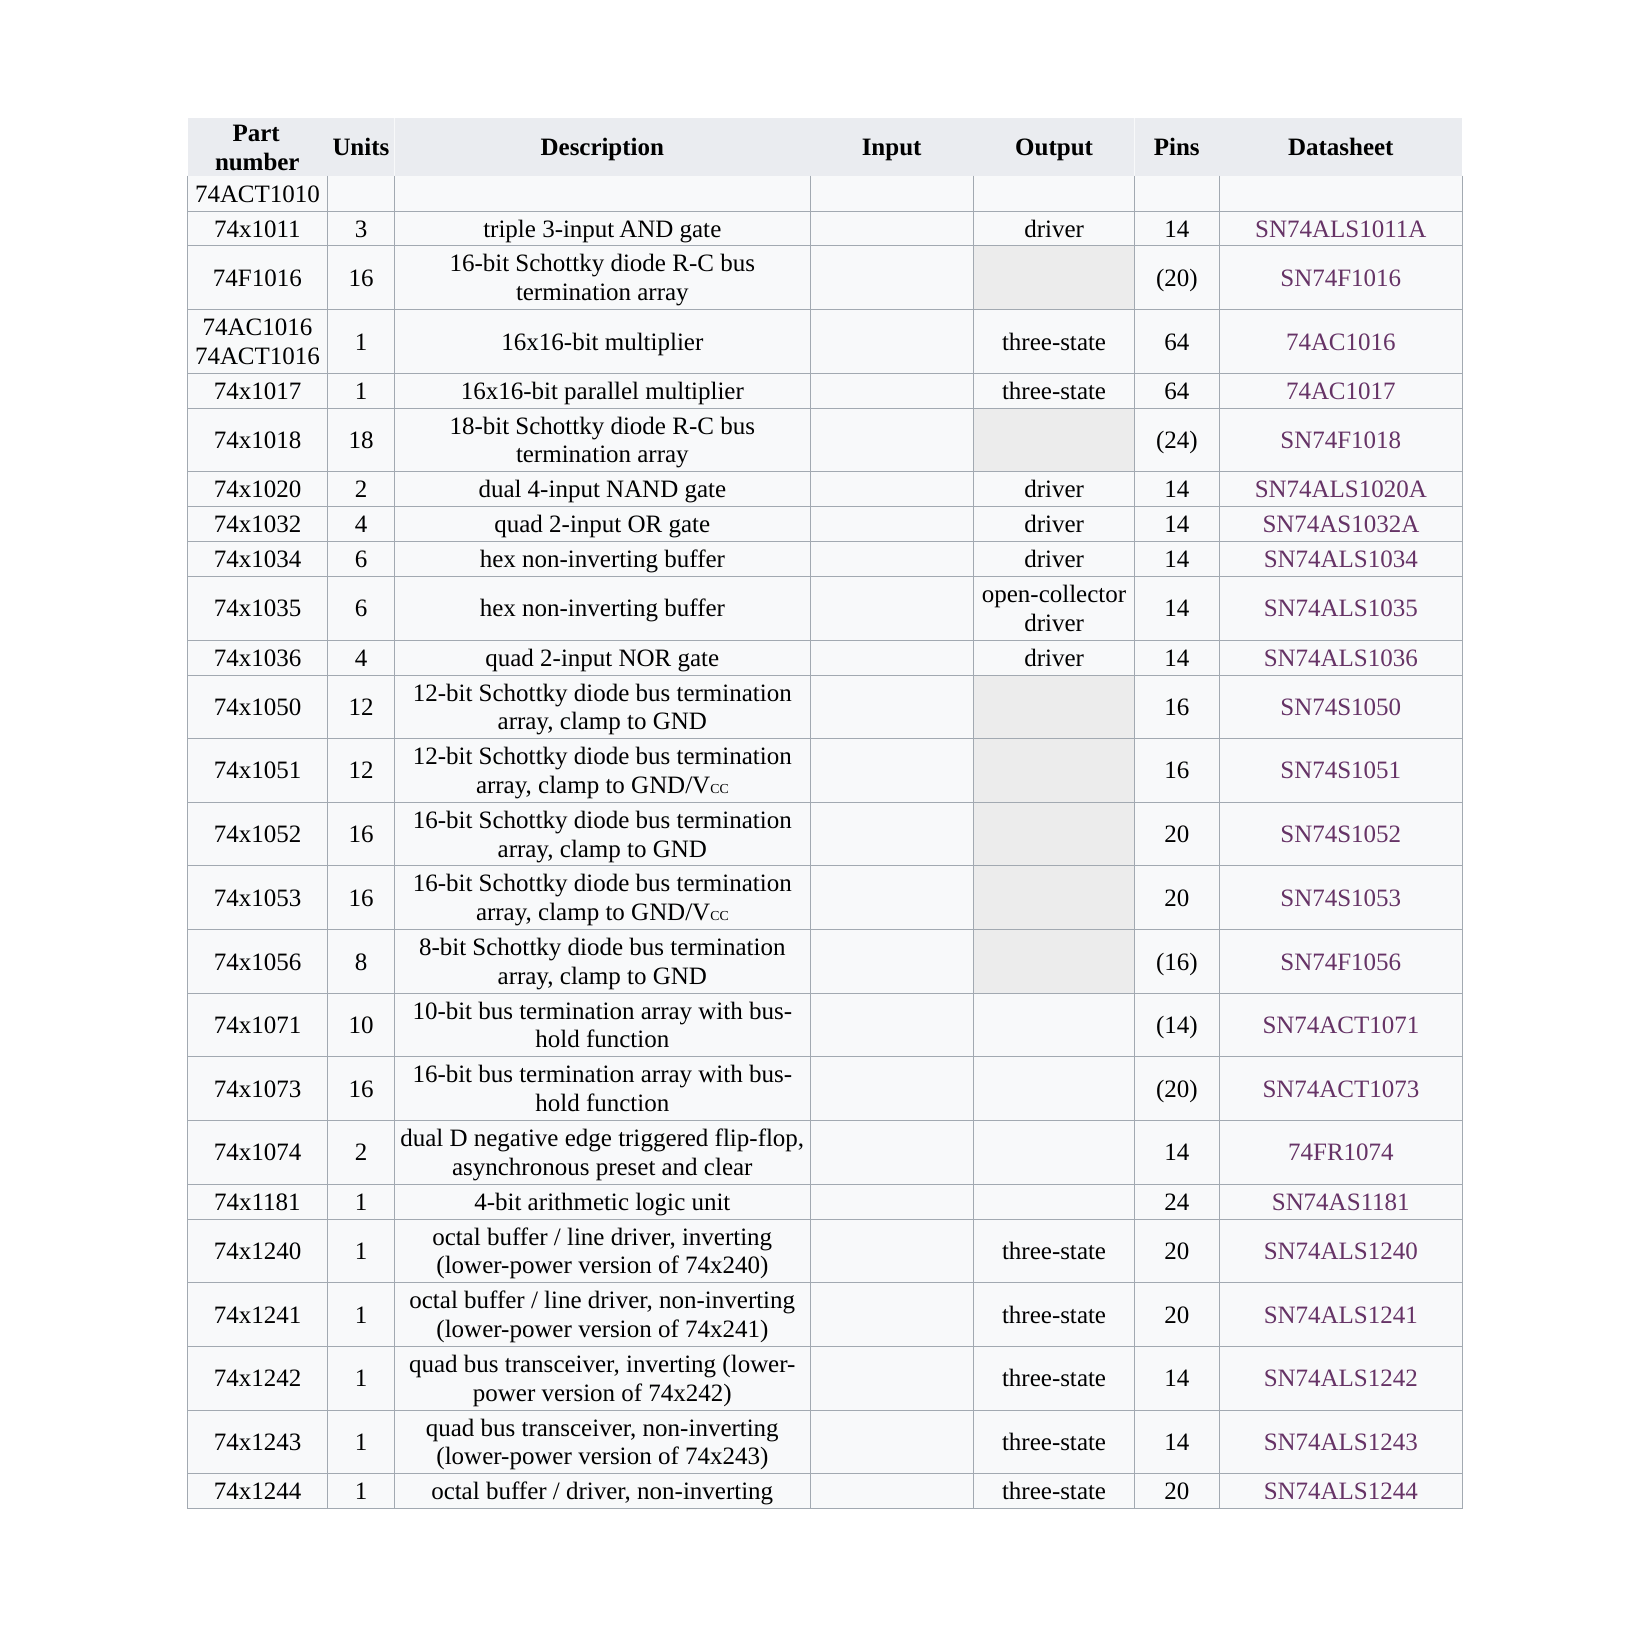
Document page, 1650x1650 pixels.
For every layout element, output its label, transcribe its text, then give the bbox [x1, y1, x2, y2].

table_cell 74x1242 [188, 1347, 327, 1409]
table_cell 14 [1135, 507, 1219, 541]
table_cell [811, 374, 973, 408]
table_cell SN74ALS1241 [1220, 1283, 1462, 1346]
table_cell [811, 866, 973, 929]
table_cell [974, 866, 1134, 929]
table_cell 12-bit Schottky diode bus termination array, clamp to GND [395, 676, 810, 738]
table_cell 12 [328, 739, 394, 802]
table_cell open-collector driver [974, 577, 1134, 639]
table_cell [395, 176, 810, 211]
table_cell 64 [1135, 310, 1219, 373]
table_cell 14 [1135, 1347, 1219, 1409]
table_cell octal buffer / line driver, inverting (lower-power version of 74x240) [395, 1220, 810, 1282]
table_cell 20 [1135, 803, 1219, 865]
table_cell 3 [328, 212, 394, 245]
table_cell 16 [328, 246, 394, 309]
table_cell 1 [328, 310, 394, 373]
table_cell octal buffer / driver, non-inverting [395, 1474, 810, 1508]
table_cell 74x1032 [188, 507, 327, 541]
table_cell [811, 246, 973, 309]
table_cell 8 [328, 930, 394, 993]
table_cell 4-bit arithmetic logic unit [395, 1185, 810, 1218]
table_cell 20 [1135, 1474, 1219, 1508]
table_cell SN74F1018 [1220, 409, 1462, 471]
table_cell SN74ACT1073 [1220, 1057, 1462, 1120]
table_cell SN74ALS1035 [1220, 577, 1462, 639]
table_cell 74x1074 [188, 1121, 327, 1184]
table_cell SN74ALS1240 [1220, 1220, 1462, 1282]
table_cell 1 [328, 1347, 394, 1409]
table_cell 74x1050 [188, 676, 327, 738]
table_header Part number [188, 118, 327, 176]
table_cell SN74S1052 [1220, 803, 1462, 865]
table_cell quad 2-input NOR gate [395, 641, 810, 674]
table_cell three-state [974, 1347, 1134, 1409]
table_cell SN74ACT1071 [1220, 994, 1462, 1056]
table_cell [811, 994, 973, 1056]
table_cell [811, 1185, 973, 1218]
table_cell 74x1073 [188, 1057, 327, 1120]
table_cell 2 [328, 1121, 394, 1184]
table_cell 74x1020 [188, 472, 327, 506]
table_cell 74ACT1010 [188, 176, 327, 211]
table_cell (20) [1135, 1057, 1219, 1120]
table_cell 6 [328, 542, 394, 576]
table_cell 1 [328, 1220, 394, 1282]
table_cell [811, 803, 973, 865]
table_cell SN74AS1181 [1220, 1185, 1462, 1218]
table_cell [974, 1057, 1134, 1120]
table_cell 14 [1135, 542, 1219, 576]
table_cell 14 [1135, 1411, 1219, 1473]
table_header Output [973, 118, 1134, 176]
table_cell 16-bit Schottky diode bus termination array, clamp to GND [395, 803, 810, 865]
table_cell 74AC1016 74ACT1016 [188, 310, 327, 373]
table_cell 2 [328, 472, 394, 506]
table_cell (24) [1135, 409, 1219, 471]
table_cell three-state [974, 1474, 1134, 1508]
table_cell 74FR1074 [1220, 1121, 1462, 1184]
table_cell three-state [974, 1220, 1134, 1282]
table_cell 8-bit Schottky diode bus termination array, clamp to GND [395, 930, 810, 993]
table_cell SN74F1016 [1220, 246, 1462, 309]
table_cell [811, 310, 973, 373]
table_cell 1 [328, 1411, 394, 1473]
table_cell [328, 176, 394, 211]
table_header Input [810, 118, 973, 176]
table_cell [811, 739, 973, 802]
table_cell 12 [328, 676, 394, 738]
table_cell SN74ALS1244 [1220, 1474, 1462, 1508]
table_cell SN74ALS1243 [1220, 1411, 1462, 1473]
table_cell 74x1017 [188, 374, 327, 408]
table_cell 74x1071 [188, 994, 327, 1056]
table_cell [811, 930, 973, 993]
table_cell quad 2-input OR gate [395, 507, 810, 541]
table_cell [974, 676, 1134, 738]
table_cell three-state [974, 310, 1134, 373]
table_cell SN74S1051 [1220, 739, 1462, 802]
table_cell [811, 507, 973, 541]
table_cell 74AC1017 [1220, 374, 1462, 408]
table_cell 64 [1135, 374, 1219, 408]
table_cell [811, 409, 973, 471]
table_cell 16-bit Schottky diode bus termination array, clamp to GND/VCC [395, 866, 810, 929]
table_cell [811, 176, 973, 211]
table_cell 74x1052 [188, 803, 327, 865]
table_cell quad bus transceiver, inverting (lower-power version of 74x242) [395, 1347, 810, 1409]
table_header Pins [1135, 118, 1219, 176]
table_cell 14 [1135, 1121, 1219, 1184]
table_cell SN74ALS1034 [1220, 542, 1462, 576]
table_cell driver [974, 507, 1134, 541]
table_cell [1135, 176, 1219, 211]
table_cell [974, 1185, 1134, 1218]
table_cell 14 [1135, 212, 1219, 245]
table_cell 74x1056 [188, 930, 327, 993]
table_cell 1 [328, 1474, 394, 1508]
table_cell 74AC1016 [1220, 310, 1462, 373]
table_cell SN74ALS1020A [1220, 472, 1462, 506]
table_cell 16-bit bus termination array with bus-hold function [395, 1057, 810, 1120]
table_cell 74x1011 [188, 212, 327, 245]
table_cell 1 [328, 374, 394, 408]
table_cell [811, 472, 973, 506]
table_cell 74x1051 [188, 739, 327, 802]
table_cell SN74AS1032A [1220, 507, 1462, 541]
table_cell (20) [1135, 246, 1219, 309]
table_cell SN74ALS1242 [1220, 1347, 1462, 1409]
table_cell 74x1244 [188, 1474, 327, 1508]
table_cell [974, 994, 1134, 1056]
table_cell 20 [1135, 866, 1219, 929]
table_cell 74x1240 [188, 1220, 327, 1282]
table_cell [974, 1121, 1134, 1184]
table_cell dual 4-input NAND gate [395, 472, 810, 506]
table_cell 12-bit Schottky diode bus termination array, clamp to GND/VCC [395, 739, 810, 802]
table_cell 24 [1135, 1185, 1219, 1218]
table_cell 14 [1135, 577, 1219, 639]
table_cell (16) [1135, 930, 1219, 993]
table_header Description [395, 118, 810, 176]
table_header Datasheet [1219, 118, 1462, 176]
table_cell 16x16-bit multiplier [395, 310, 810, 373]
table_cell 74x1035 [188, 577, 327, 639]
table_cell 10-bit bus termination array with bus-hold function [395, 994, 810, 1056]
table_cell SN74ALS1036 [1220, 641, 1462, 674]
table_cell octal buffer / line driver, non-inverting (lower-power version of 74x241) [395, 1283, 810, 1346]
table_cell 1 [328, 1185, 394, 1218]
table_cell 18 [328, 409, 394, 471]
table_header Units [327, 118, 394, 176]
table_cell three-state [974, 1283, 1134, 1346]
table_cell driver [974, 212, 1134, 245]
table_cell 4 [328, 641, 394, 674]
table_cell 16 [328, 803, 394, 865]
table_cell 20 [1135, 1220, 1219, 1282]
table_cell 16 [1135, 676, 1219, 738]
table_cell [974, 803, 1134, 865]
table_cell 74x1018 [188, 409, 327, 471]
table_cell [811, 212, 973, 245]
table_cell [811, 676, 973, 738]
table_cell three-state [974, 1411, 1134, 1473]
table_cell 16 [328, 866, 394, 929]
table_cell 74F1016 [188, 246, 327, 309]
table_cell [811, 1121, 973, 1184]
table_cell 74x1036 [188, 641, 327, 674]
table_cell 74x1181 [188, 1185, 327, 1218]
table_cell SN74ALS1011A [1220, 212, 1462, 245]
table_cell [974, 930, 1134, 993]
table_cell 16-bit Schottky diode R-C bus termination array [395, 246, 810, 309]
table_cell SN74S1050 [1220, 676, 1462, 738]
table_cell [811, 1220, 973, 1282]
table_cell SN74F1056 [1220, 930, 1462, 993]
table_cell 74x1034 [188, 542, 327, 576]
table_cell [811, 1411, 973, 1473]
table_cell 18-bit Schottky diode R-C bus termination array [395, 409, 810, 471]
table_cell SN74S1053 [1220, 866, 1462, 929]
table_cell triple 3-input AND gate [395, 212, 810, 245]
table_cell [974, 409, 1134, 471]
table_cell [811, 641, 973, 674]
table_cell 14 [1135, 641, 1219, 674]
table_cell [974, 246, 1134, 309]
table_cell [811, 577, 973, 639]
table_cell three-state [974, 374, 1134, 408]
table_cell 14 [1135, 472, 1219, 506]
table_cell 20 [1135, 1283, 1219, 1346]
table_cell hex non-inverting buffer [395, 577, 810, 639]
table_cell [811, 1347, 973, 1409]
table_cell [974, 739, 1134, 802]
table_cell [1220, 176, 1462, 211]
table_cell 10 [328, 994, 394, 1056]
table_cell 16 [1135, 739, 1219, 802]
table_cell driver [974, 542, 1134, 576]
table_cell 74x1241 [188, 1283, 327, 1346]
table_cell [974, 176, 1134, 211]
table_cell quad bus transceiver, non-inverting (lower-power version of 74x243) [395, 1411, 810, 1473]
table_cell (14) [1135, 994, 1219, 1056]
table_cell 16x16-bit parallel multiplier [395, 374, 810, 408]
table_cell 6 [328, 577, 394, 639]
table_cell [811, 1283, 973, 1346]
table_cell driver [974, 641, 1134, 674]
table_cell 74x1243 [188, 1411, 327, 1473]
table_cell [811, 542, 973, 576]
table_cell [811, 1057, 973, 1120]
table_cell 1 [328, 1283, 394, 1346]
table_cell driver [974, 472, 1134, 506]
table_cell 4 [328, 507, 394, 541]
table_cell 16 [328, 1057, 394, 1120]
table_cell hex non-inverting buffer [395, 542, 810, 576]
table_cell dual D negative edge triggered flip-flop, asynchronous preset and clear [395, 1121, 810, 1184]
table_cell [811, 1474, 973, 1508]
table_cell 74x1053 [188, 866, 327, 929]
